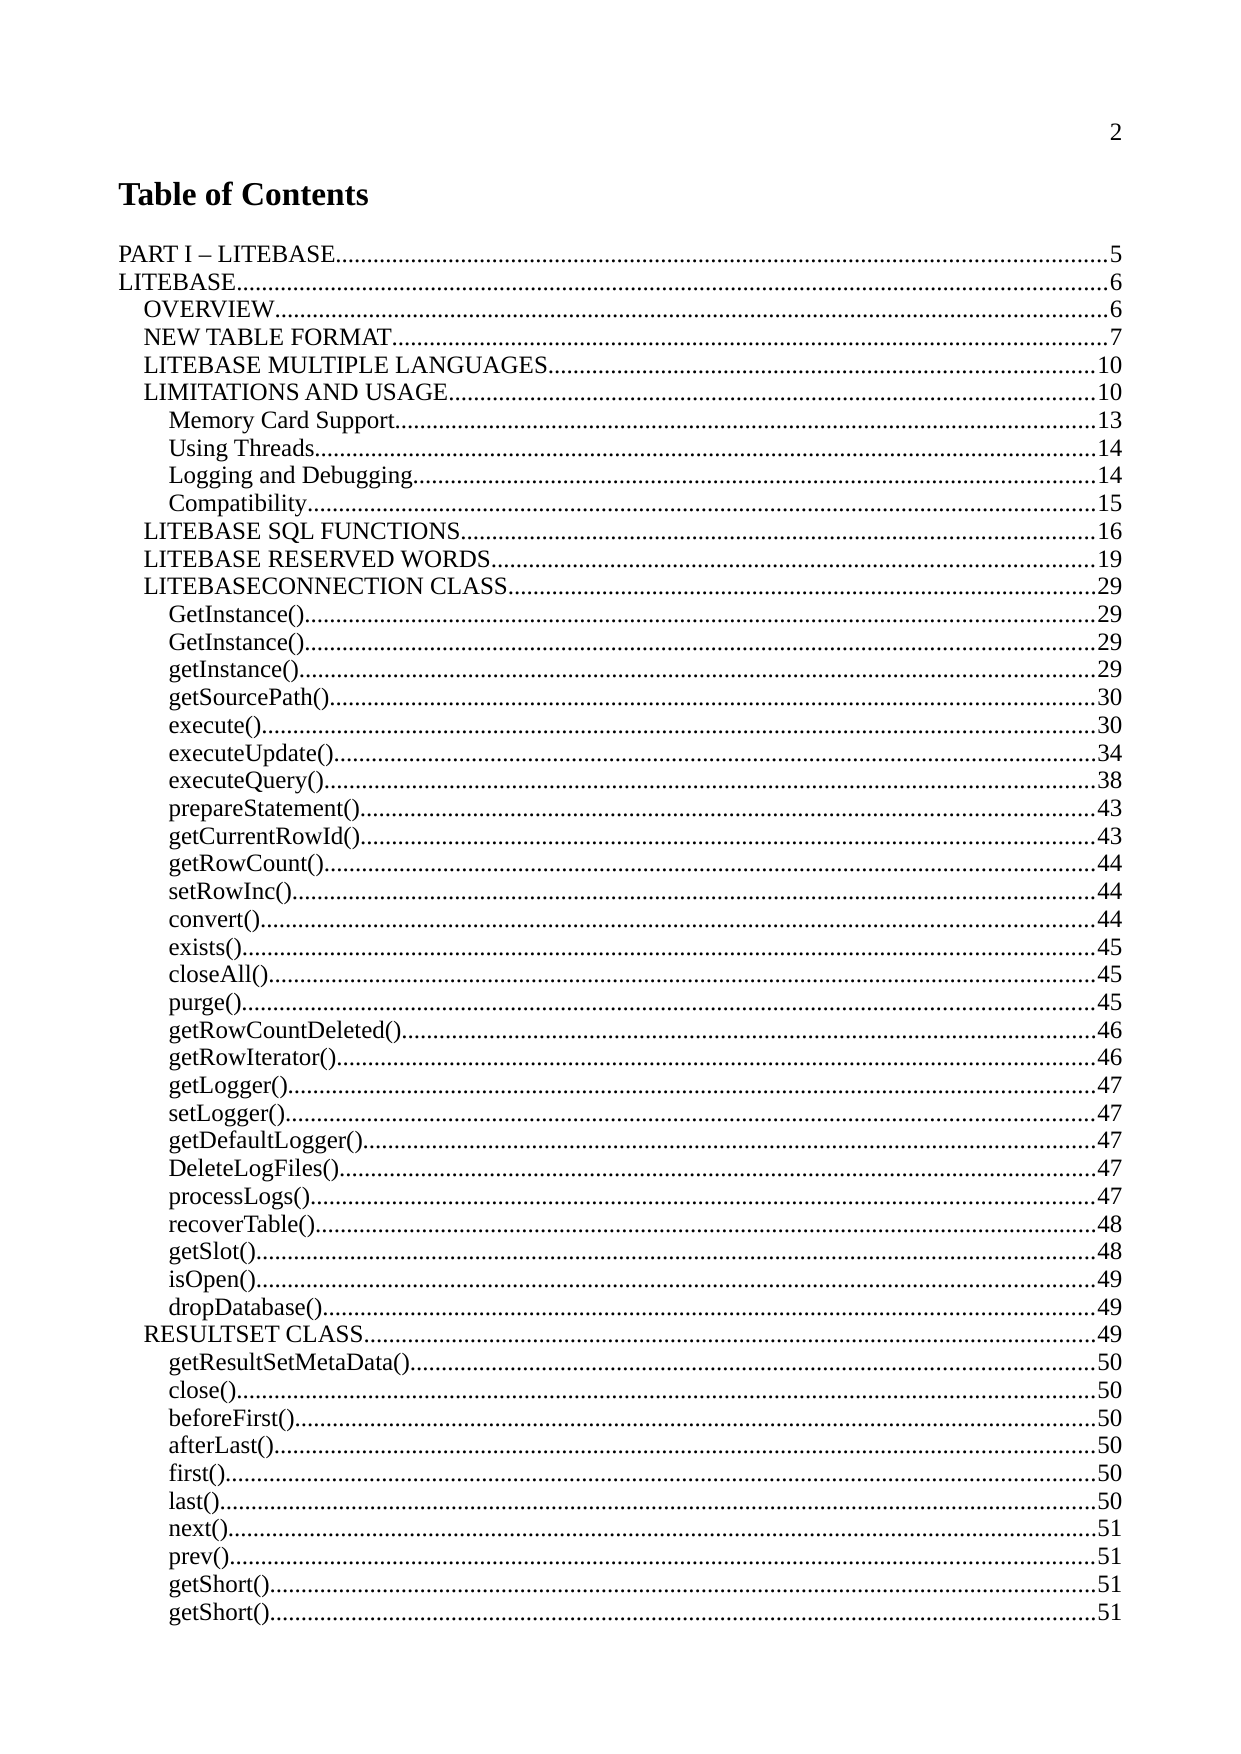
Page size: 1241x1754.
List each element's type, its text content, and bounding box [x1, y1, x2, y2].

text getDefaultLogger() 47 [168, 1127, 1122, 1154]
text GetInstance() 29 [168, 628, 1122, 656]
text beforeFirst() 50 [168, 1404, 1122, 1431]
text Table of Contents [118, 175, 1122, 212]
text DeleteLogFiles() 47 [168, 1154, 1122, 1182]
text getInstance() 29 [168, 656, 1122, 683]
text getRowIterator() 46 [168, 1043, 1122, 1071]
text first() 50 [168, 1459, 1122, 1487]
text purge() 45 [168, 988, 1122, 1016]
text LITEBASECONNECTION CLASS 29 [143, 572, 1122, 600]
text getRowCount() 44 [168, 849, 1122, 877]
text LITEBASE 6 [118, 268, 1122, 295]
text getResultSetMetaData() 50 [168, 1348, 1122, 1376]
text processLogs() 47 [168, 1182, 1122, 1210]
text execute() 30 [168, 711, 1122, 739]
text getLogger() 47 [168, 1071, 1122, 1099]
text close() 50 [168, 1376, 1122, 1404]
text LITEBASE SQL FUNCTIONS 16 [143, 517, 1122, 545]
text last() 50 [168, 1487, 1122, 1514]
text NEW TABLE FORMAT 7 [143, 323, 1122, 351]
text convert() 44 [168, 905, 1122, 933]
text dropDatabase() 49 [168, 1293, 1122, 1321]
text executeQuery() 38 [168, 766, 1122, 794]
text recoverTable() 48 [168, 1210, 1122, 1237]
text executeUpdate() 34 [168, 739, 1122, 766]
text Compatibility 15 [168, 489, 1122, 517]
text LITEBASE RESERVED WORDS 19 [143, 545, 1122, 572]
text prepareStatement() 43 [168, 794, 1122, 822]
text LIMITATIONS AND USAGE 10 [143, 378, 1122, 406]
text Memory Card Support 13 [168, 406, 1122, 434]
text Logging and Debugging 14 [168, 462, 1122, 489]
text setRowInc() 44 [168, 877, 1122, 905]
text prev() 51 [168, 1542, 1122, 1570]
text isOpen() 49 [168, 1265, 1122, 1293]
text next() 51 [168, 1514, 1122, 1542]
text getShort() 51 [168, 1570, 1122, 1598]
text Using Threads 14 [168, 434, 1122, 462]
text exists() 45 [168, 933, 1122, 960]
text GetInstance() 29 [168, 600, 1122, 628]
text LITEBASE MULTIPLE LANGUAGES 10 [143, 351, 1122, 378]
text getRowCountDeleted() 46 [168, 1016, 1122, 1043]
text getSourcePath() 30 [168, 683, 1122, 711]
text RESULTSET CLASS 49 [143, 1321, 1122, 1348]
text afterLast() 50 [168, 1431, 1122, 1459]
text OVERVIEW 6 [143, 295, 1122, 323]
text PART I – LITEBASE 5 [118, 240, 1122, 268]
text getShort() 51 [168, 1598, 1122, 1625]
text getSlot() 48 [168, 1237, 1122, 1265]
text setLogger() 47 [168, 1099, 1122, 1127]
text closeAll() 45 [168, 960, 1122, 988]
text getCurrentRowId() 43 [168, 822, 1122, 849]
